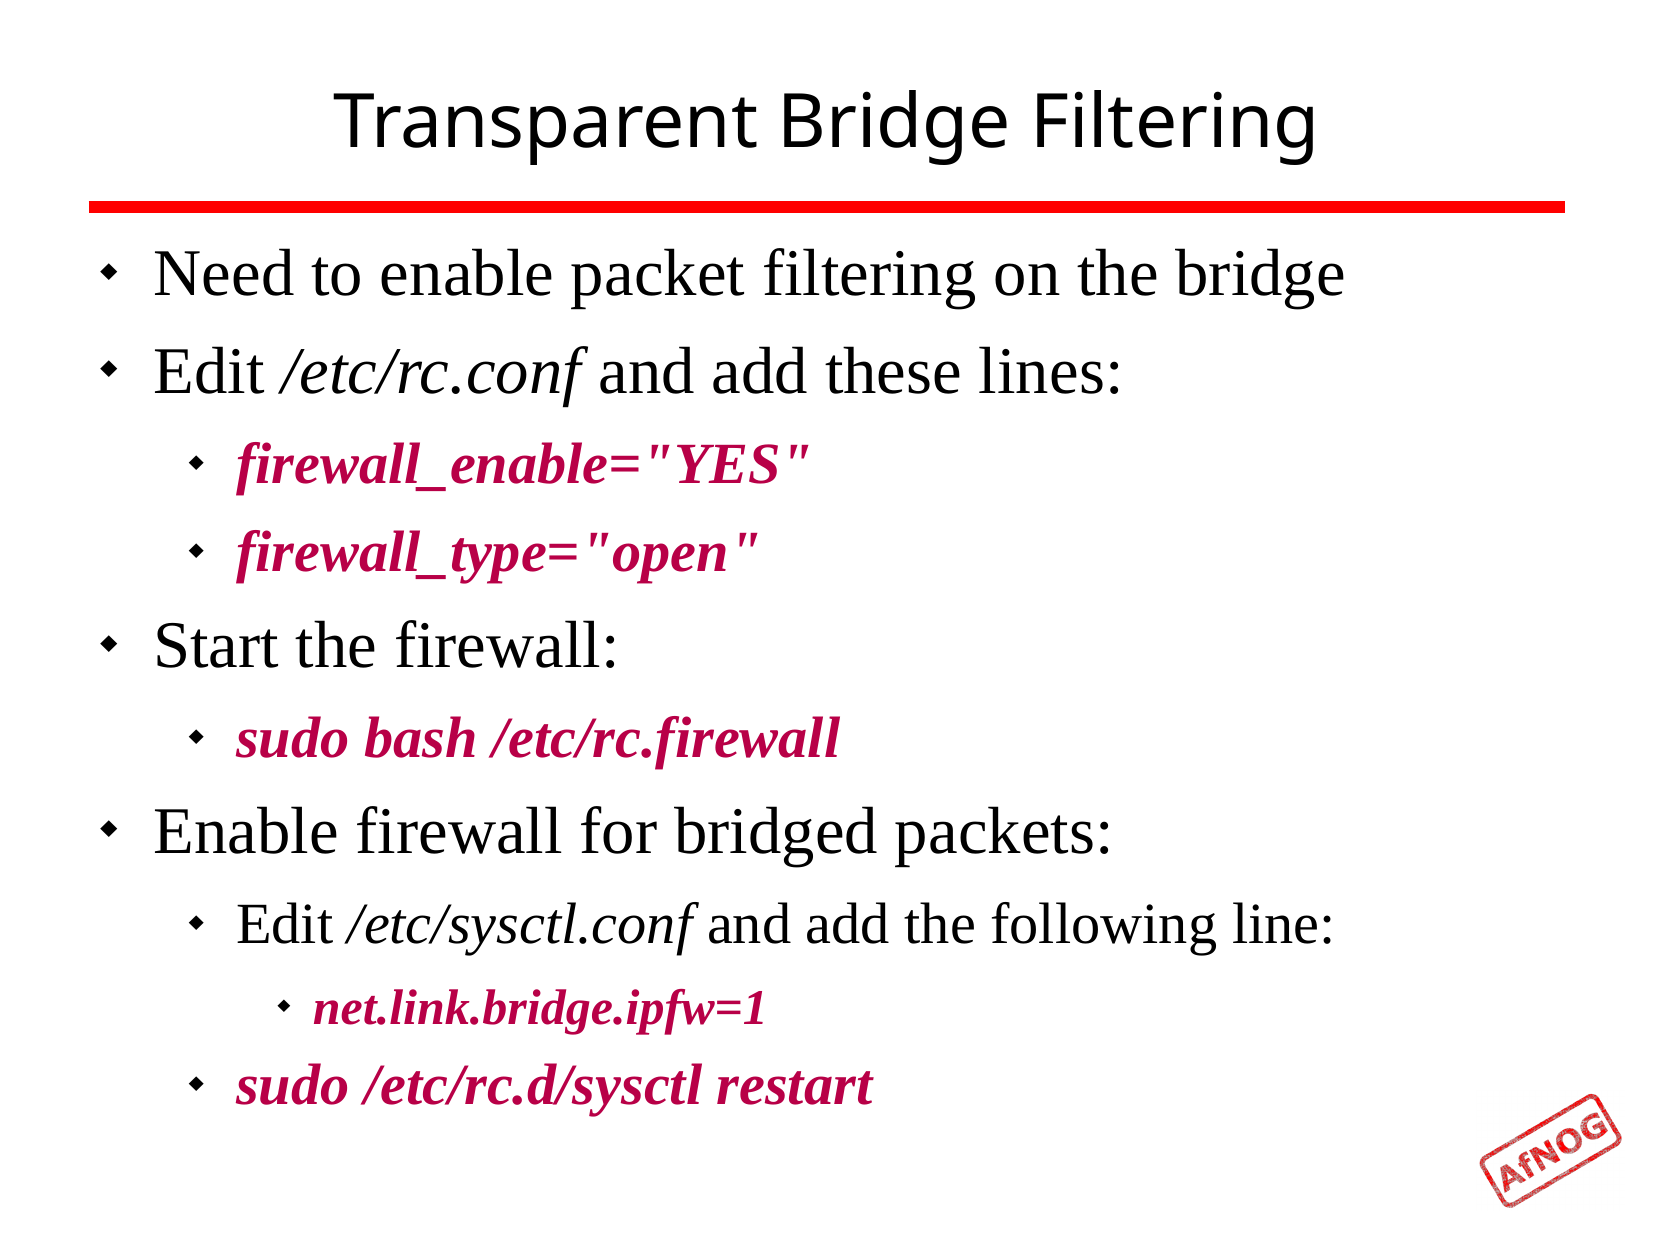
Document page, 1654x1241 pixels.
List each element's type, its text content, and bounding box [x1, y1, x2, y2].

list Need to enable packet filtering on the bridge Edit /etc/rc.conf and add these lines: firewall_enable="YES" firewall_type="open" Start the firewall: sudo bash /etc/rc.firewall Enable firewall for bridged packets: Edit /etc/sysctl.conf and add the following line: net.link.bridge.ipfw=1 sudo /etc/rc.d/sysctl restart [82, 236, 1571, 1118]
title Transparent Bridge Filtering [82, 36, 1571, 200]
picture [1476, 1090, 1625, 1211]
